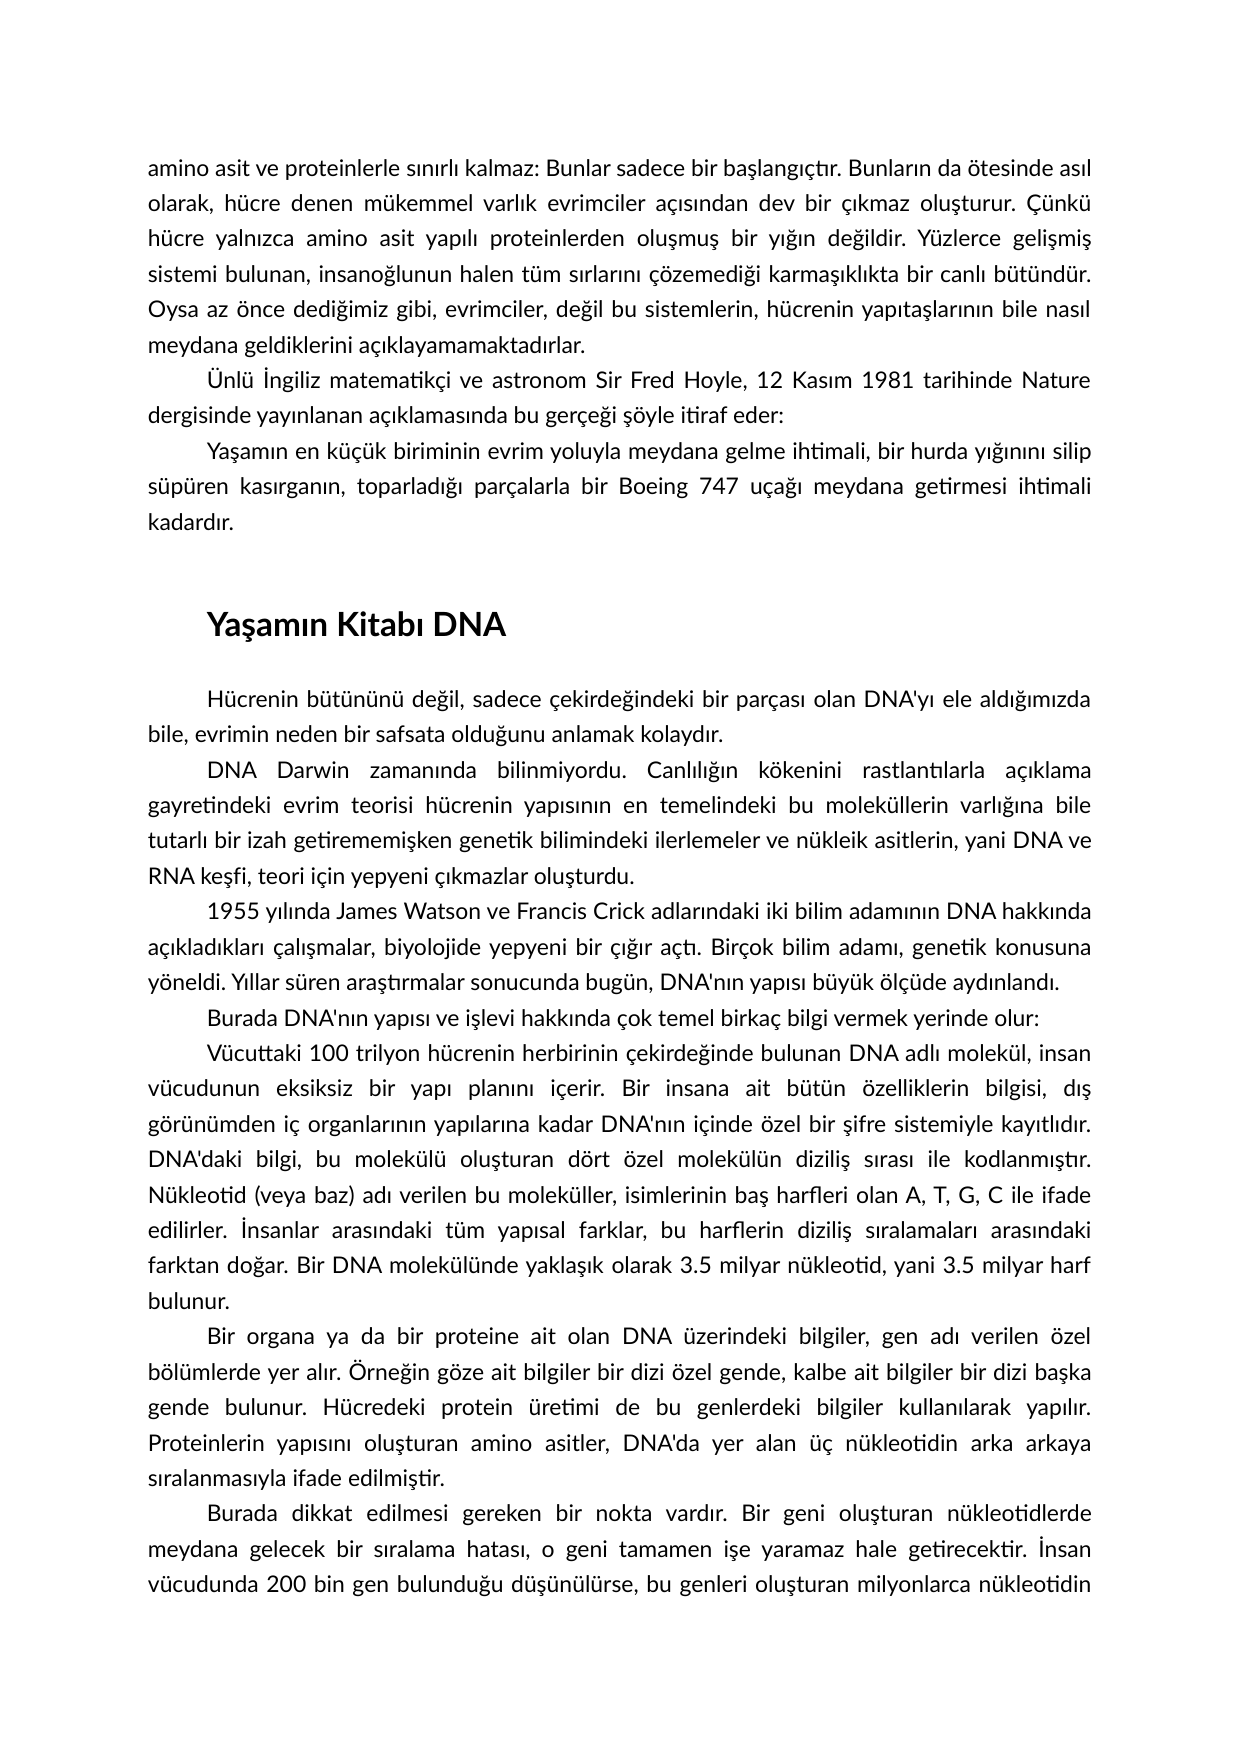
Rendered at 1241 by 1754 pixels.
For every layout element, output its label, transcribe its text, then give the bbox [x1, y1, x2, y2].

text Bir organa ya da bir proteine ait olan DNA üzerindeki bilgiler, gen adı verilen özel bölümlerde yer alır. Örneğin göze ait bilgiler bir dizi özel gende, kalbe ait bilgiler bir dizi başka gende bulunur. Hücredeki protein üretimi de bu genlerdeki bilgiler kullanılarak yapılır. Proteinlerin yapısını oluşturan amino asitler, DNA'da yer alan üç nükleotidin arka arkaya sıralanmasıyla ifade edilmiştir. [148, 1316, 1093, 1493]
text Burada dikkat edilmesi gereken bir nokta vardır. Bir geni oluşturan nükleotidlerde meydana gelecek bir sıralama hatası, o geni tamamen işe yaramaz hale getirecektir. İnsan vücudunda 200 bin gen bulunduğu düşünülürse, bu genleri oluşturan milyonlarca nükleotidin [148, 1493, 1093, 1600]
text 1955 yılında James Watson ve Francis Crick adlarındaki iki bilim adamının DNA hakkında açıkladıkları çalışmalar, biyolojide yepyeni bir çığır açtı. Birçok bilim adamı, genetik konusuna yöneldi. Yıllar süren araştırmalar sonucunda bugün, DNA'nın yapısı büyük ölçüde aydınlandı. [148, 891, 1093, 998]
text amino asit ve proteinlerle sınırlı kalmaz: Bunlar sadece bir başlangıçtır. Bunların da ötesinde asıl olarak, hücre denen mükemmel varlık evrimciler açısından dev bir çıkmaz oluşturur. Çünkü hücre yalnızca amino asit yapılı proteinlerden oluşmuş bir yığın değildir. Yüzlerce gelişmiş sistemi bulunan, insanoğlunun halen tüm sırlarını çözemediği karmaşıklıkta bir canlı bütündür. Oysa az önce dediğimiz gibi, evrimciler, değil bu sistemlerin, hücrenin yapıtaşlarının bile nasıl meydana geldiklerini açıklayamamaktadırlar. [148, 148, 1093, 360]
text Ünlü İngiliz matematikçi ve astronom Sir Fred Hoyle, 12 Kasım 1981 tarihinde Nature dergisinde yayınlanan açıklamasında bu gerçeği şöyle itiraf eder: [148, 360, 1093, 431]
text DNA Darwin zamanında bilinmiyordu. Canlılığın kökenini rastlantılarla açıklama gayretindeki evrim teorisi hücrenin yapısının en temelindeki bu moleküllerin varlığına bile tutarlı bir izah getirememişken genetik bilimindeki ilerlemeler ve nükleik asitlerin, yani DNA ve RNA keşfi, teori için yepyeni çıkmazlar oluşturdu. [148, 750, 1093, 891]
text Hücrenin bütününü değil, sadece çekirdeğindeki bir parçası olan DNA'yı ele aldığımızda bile, evrimin neden bir safsata olduğunu anlamak kolaydır. [148, 679, 1093, 750]
text Burada DNA'nın yapısı ve işlevi hakkında çok temel birkaç bilgi vermek yerinde olur: [148, 998, 1093, 1033]
subtitle Yaşamın Kitabı DNA [148, 608, 1093, 643]
text Vücuttaki 100 trilyon hücrenin herbirinin çekirdeğinde bulunan DNA adlı molekül, insan vücudunun eksiksiz bir yapı planını içerir. Bir insana ait bütün özelliklerin bilgisi, dış görünümden iç organlarının yapılarına kadar DNA'nın içinde özel bir şifre sistemiyle kayıtlıdır. DNA'daki bilgi, bu molekülü oluşturan dört özel molekülün diziliş sırası ile kodlanmıştır. Nükleotid (veya baz) adı verilen bu moleküller, isimlerinin baş harfleri olan A, T, G, C ile ifade edilirler. İnsanlar arasındaki tüm yapısal farklar, bu harflerin diziliş sıralamaları arasındaki farktan doğar. Bir DNA molekülünde yaklaşık olarak 3.5 milyar nükleotid, yani 3.5 milyar harf bulunur. [148, 1033, 1093, 1316]
text Yaşamın en küçük biriminin evrim yoluyla meydana gelme ihtimali, bir hurda yığınını silip süpüren kasırganın, toparladığı parçalarla bir Boeing 747 uçağı meydana getirmesi ihtimali kadardır. [148, 431, 1093, 537]
